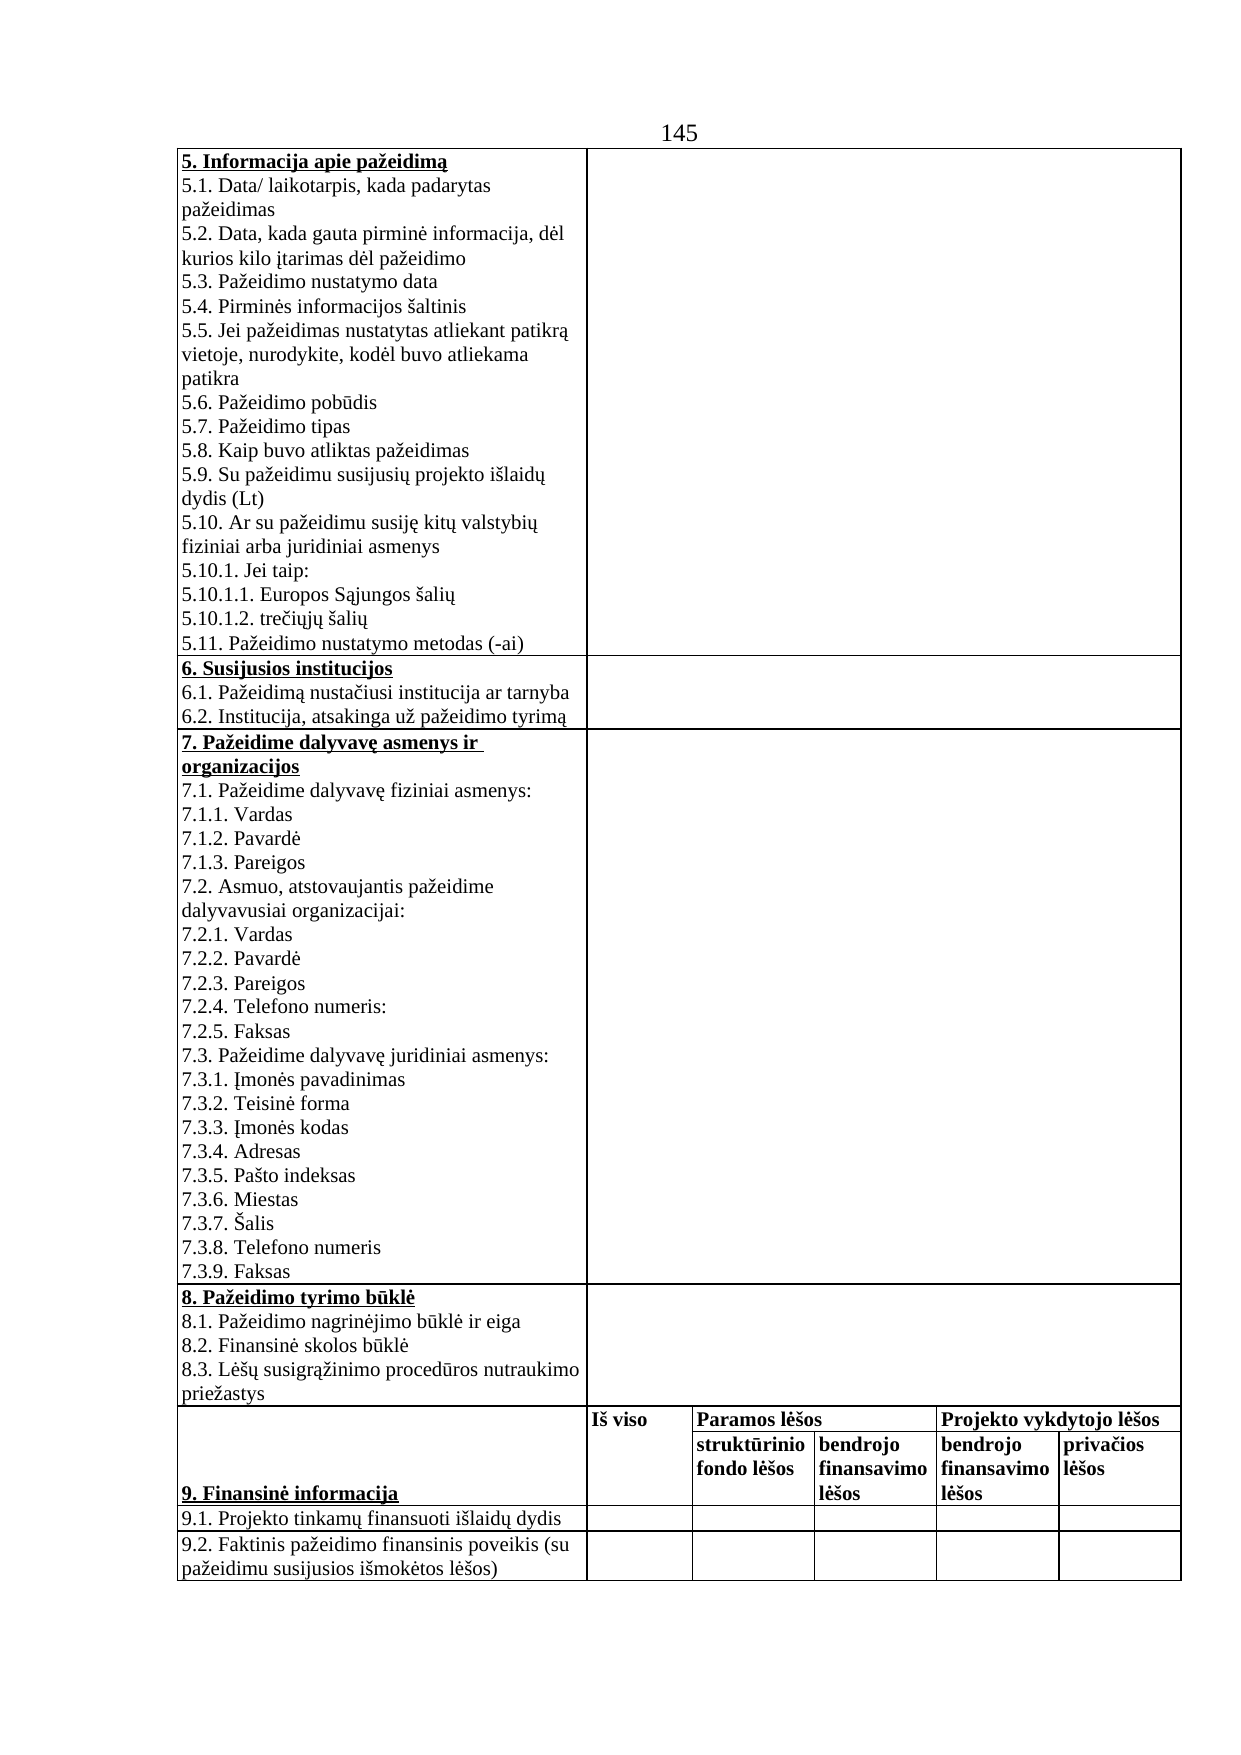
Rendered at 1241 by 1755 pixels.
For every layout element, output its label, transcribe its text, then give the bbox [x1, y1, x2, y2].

table_cell [1060, 1532, 1180, 1580]
table_cell [815, 1506, 936, 1530]
table_cell 7. Pažeidime dalyvavę asmenys ir organizacijos 7.1. Pažeidime dalyvavę fiziniai asmenys: 7.1.1. Vardas 7.1.2. Pavardė 7.1.3. Pareigos 7.2. Asmuo, atstovaujantis pažeidime dalyvavusiai organizacijai: 7.2.1. Vardas 7.2.2. Pavardė 7.2.3. Pareigos 7.2.4. Telefono numeris: 7.2.5. Faksas 7.3. Pažeidime dalyvavę juridiniai asmenys: 7.3.1. Įmonės pavadinimas 7.3.2. Teisinė forma 7.3.3. Įmonės kodas 7.3.4. Adresas 7.3.5. Pašto indeksas 7.3.6. Miestas 7.3.7. Šalis 7.3.8. Telefono numeris 7.3.9. Faksas [178, 730, 586, 1283]
table_cell 9. Finansinė informacija [178, 1407, 586, 1504]
table_cell [1060, 1506, 1180, 1530]
table_cell struktūrinio fondo lėšos [693, 1432, 814, 1504]
table_cell [588, 656, 1180, 680]
table_cell 6. Susijusios institucijos 6.1. Pažeidimą nustačiusi institucija ar tarnyba 6.2. Institucija, atsakinga už pažeidimo tyrimą [178, 656, 586, 728]
table_cell [588, 730, 1180, 1283]
table_cell [588, 149, 1180, 654]
table_cell [588, 680, 1180, 728]
table_cell [693, 1506, 814, 1530]
table_cell bendrojo finansavimo lėšos [815, 1432, 936, 1504]
table_cell [588, 1532, 692, 1580]
table_cell [693, 1532, 814, 1580]
table_cell Paramos lėšos [693, 1407, 936, 1431]
table_cell privačios lėšos [1060, 1432, 1180, 1504]
table_cell 5. Informacija apie pažeidimą 5.1. Data/ laikotarpis, kada padarytas pažeidimas 5.2. Data, kada gauta pirminė informacija, dėl kurios kilo įtarimas dėl pažeidimo 5.3. Pažeidimo nustatymo data 5.4. Pirminės informacijos šaltinis 5.5. Jei pažeidimas nustatytas atliekant patikrą vietoje, nurodykite, kodėl buvo atliekama patikra 5.6. Pažeidimo pobūdis 5.7. Pažeidimo tipas 5.8. Kaip buvo atliktas pažeidimas 5.9. Su pažeidimu susijusių projekto išlaidų dydis (Lt) 5.10. Ar su pažeidimu susiję kitų valstybių fiziniai arba juridiniai asmenys 5.10.1. Jei taip: 5.10.1.1. Europos Sąjungos šalių 5.10.1.2. trečiųjų šalių 5.11. Pažeidimo nustatymo metodas (-ai) [178, 149, 586, 654]
table_cell [937, 1506, 1058, 1530]
table_cell [937, 1532, 1058, 1580]
table_cell bendrojo finansavimo lėšos [937, 1432, 1058, 1504]
table_cell 9.1. Projekto tinkamų finansuoti išlaidų dydis [178, 1506, 586, 1530]
table_cell [588, 1506, 692, 1530]
table_cell [815, 1532, 936, 1580]
table_cell [588, 1285, 1180, 1405]
table_cell 8. Pažeidimo tyrimo būklė 8.1. Pažeidimo nagrinėjimo būklė ir eiga 8.2. Finansinė skolos būklė 8.3. Lėšų susigrąžinimo procedūros nutraukimo priežastys [178, 1285, 586, 1405]
table_cell Projekto vykdytojo lėšos [937, 1407, 1180, 1431]
table_cell 9.2. Faktinis pažeidimo finansinis poveikis (su pažeidimu susijusios išmokėtos lėšos) [178, 1532, 586, 1580]
table_cell Iš viso [588, 1407, 692, 1504]
